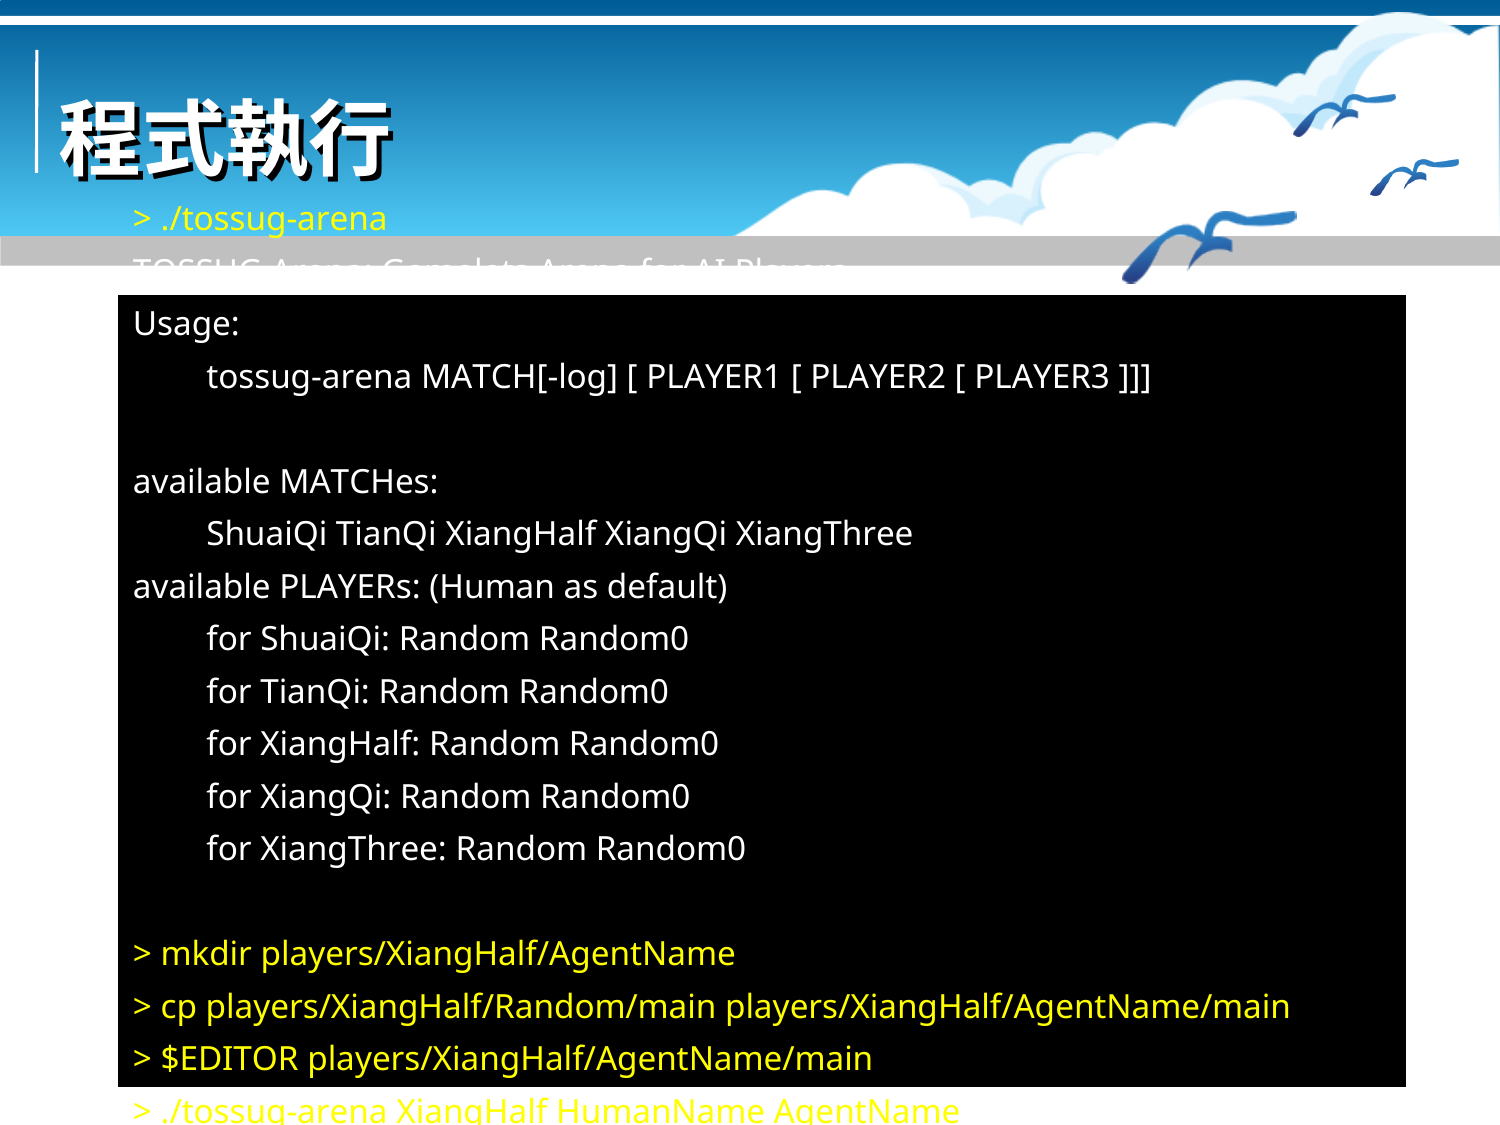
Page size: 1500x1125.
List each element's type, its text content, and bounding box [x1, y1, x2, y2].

text_box > ./tossug-arena TOSSUG Arena: Gamelets Arena for AI Players Usage: tossug-arena MATCH[-log] [ PLAYER1 [ PLAYER2 [ PLAYER3 ]]] available MATCHes: ShuaiQi TianQi XiangHalf XiangQi XiangThree available PLAYERs: (Human as default) for ShuaiQi: Random Random0 for TianQi: Random Random0 for XiangHalf: Random Random0 for XiangQi: Random Random0 for XiangThree: Random Random0 > mkdir players/XiangHalf/AgentName > cp players/XiangHalf/Random/main players/XiangHalf/AgentName/main > $EDITOR players/XiangHalf/AgentName/main > ./tossug-arena XiangHalf HumanName AgentName > for i in {1..100}; do ./tossug-arena XiangHalf-log AgentName Random; done [118, 295, 1406, 1087]
picture [730, 12, 1500, 284]
title 程式執行 [59, 86, 1465, 186]
